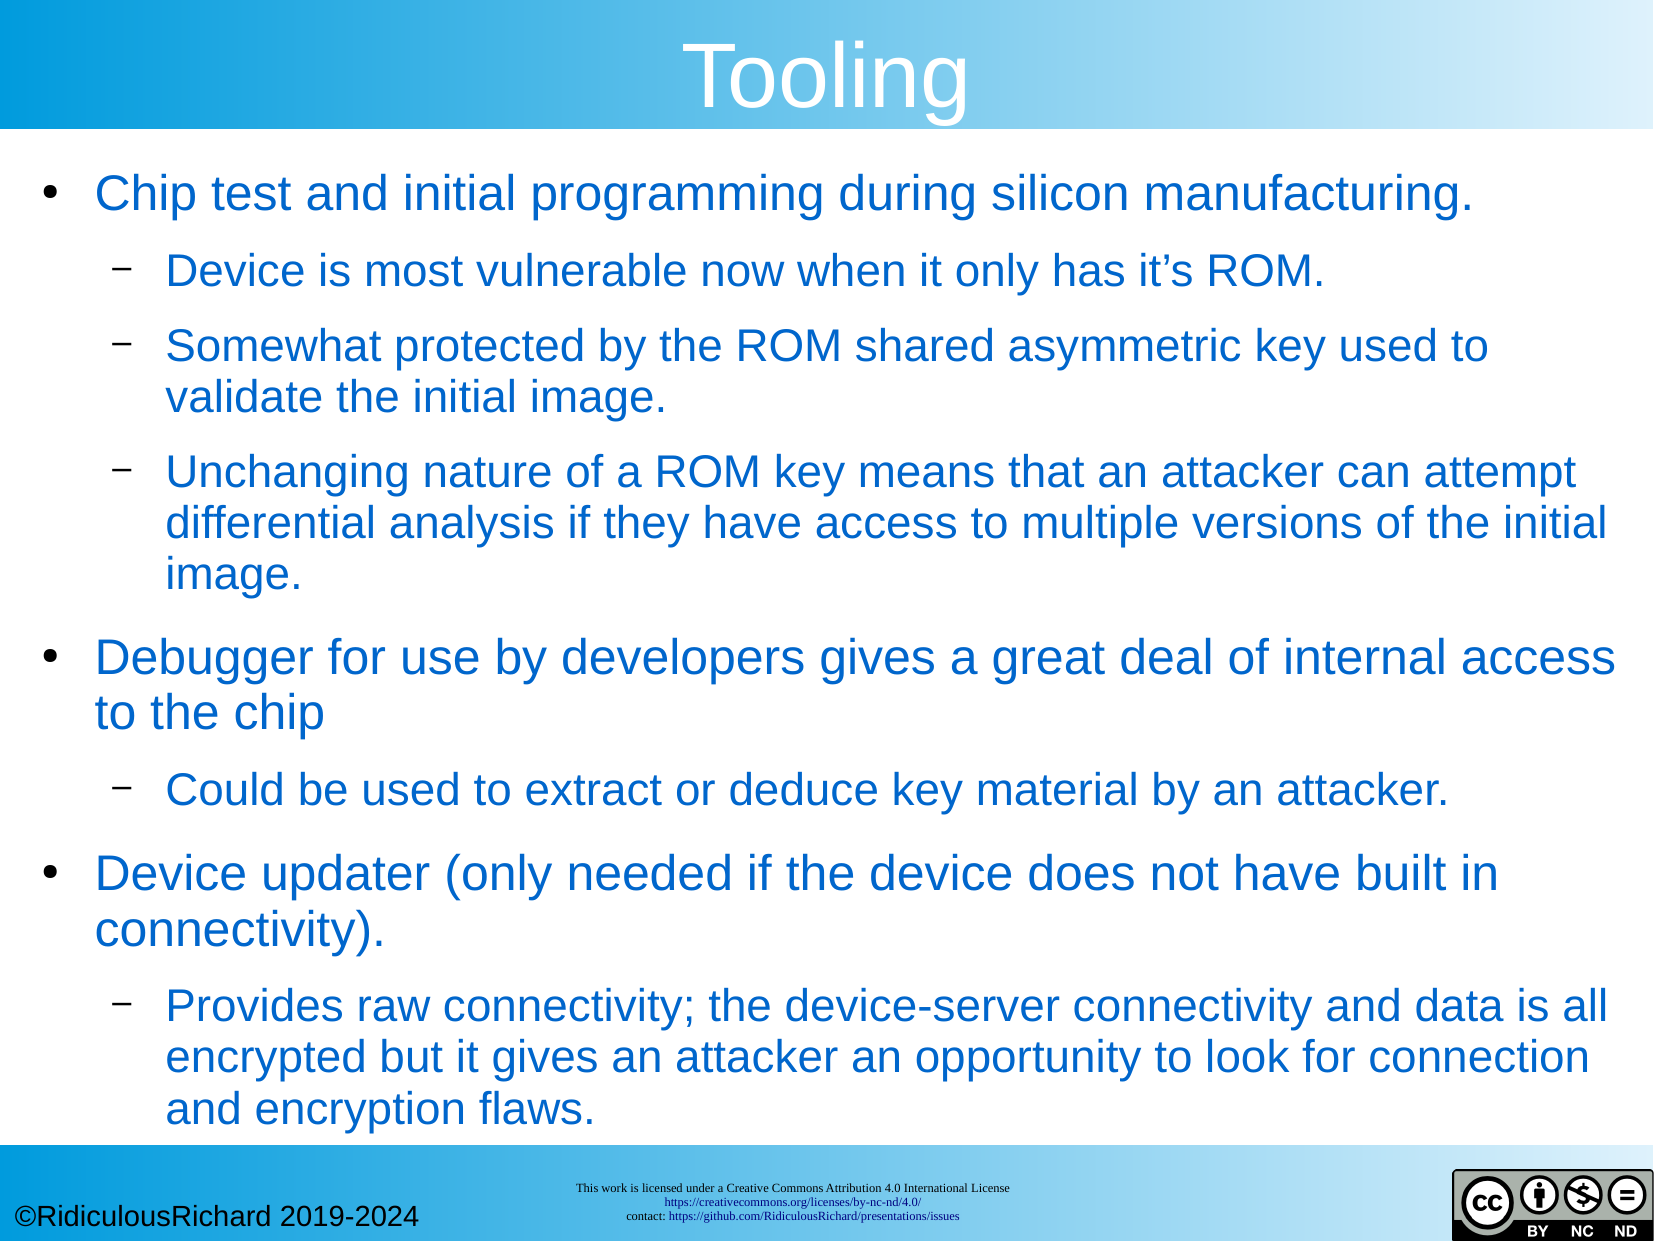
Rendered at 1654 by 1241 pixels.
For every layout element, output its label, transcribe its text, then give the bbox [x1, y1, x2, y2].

picture [1452, 1169, 1654, 1241]
picture [138, 1146, 142, 1241]
title Tooling [82, 23, 1571, 129]
list Chip test and initial programming during silicon manufacturing. Device is most vulnerable now when it only has it’s ROM. Somewhat protected by the ROM shared asymmetric key used to validate the initial image. Unchanging nature of a ROM key means that an attacker can attempt differential analysis if they have access to multiple versions of the initial image. Debugger for use by developers gives a great deal of internal access to the chip Could be used to extract or deduce key material by an attacker. Device updater (only needed if the device does not have built in connectivity). Provides raw connectivity; the device-server connectivity and data is all encrypted but it gives an attacker an opportunity to look for connection and encryption flaws. [23, 165, 1630, 1123]
